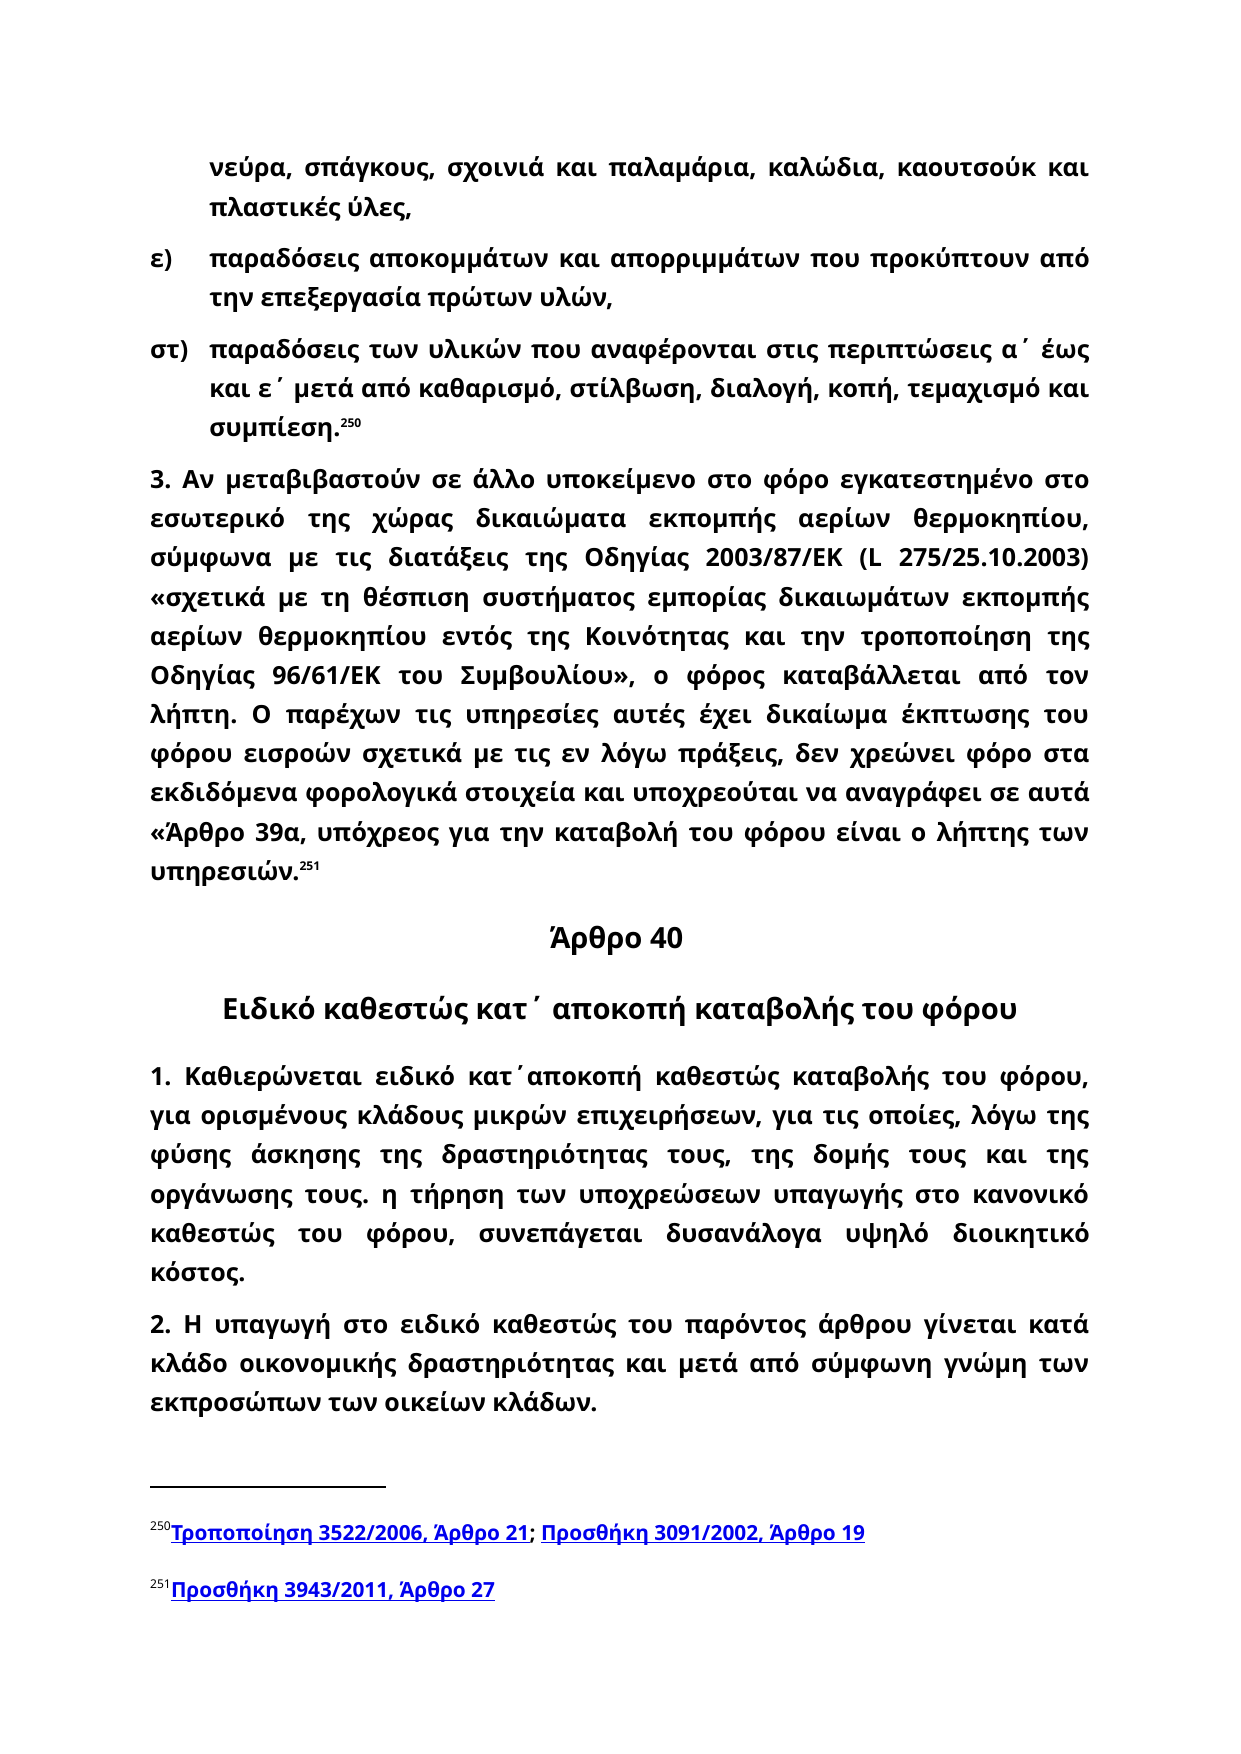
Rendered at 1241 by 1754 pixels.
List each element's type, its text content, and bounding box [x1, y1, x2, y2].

subtitle Ειδικό καθεστώς κατ΄ αποκοπή καταβολής του φόρου [150, 988, 1090, 1028]
text 1. Καθιερώνεται ειδικό κατ΄αποκοπή καθεστώς καταβολής του φόρου, για ορισμένους κλάδους μικρών επιχειρήσεων, για τις οποίες, λόγω της φύσης άσκησης της δραστηριότητας τους, της δομής τους και της οργάνωσης τους. η τήρηση των υποχρεώσεων υπαγωγής στο κανονικό καθεστώς του φόρου, συνεπάγεται δυσανάλογα υψηλό διοικητικό κόστος. [150, 1059, 1090, 1289]
text Προσθήκη 3943/2011, Άρθρο 27 [150, 1576, 1090, 1604]
text 2. Η υπαγωγή στο ειδικό καθεστώς του παρόντος άρθρου γίνεται κατά κλάδο οικονομικής δραστηριότητας και μετά από σύμφωνη γνώμη των εκπροσώπων των οικείων κλάδων. [150, 1306, 1090, 1419]
subtitle Άρθρο 40 [150, 917, 1090, 957]
list στ) παραδόσεις των υλικών που αναφέρονται στις περιπτώσεις α΄ έως και ε΄ μετά από καθαρισμό, στίλβωση, διαλογή, κοπή, τεμαχισμό και συμπίεση. [150, 332, 1090, 444]
list νεύρα, σπάγκους, σχοινιά και παλαμάρια, καλώδια, καουτσούκ και πλαστικές ύλες, [150, 150, 1090, 223]
text 3. Αν μεταβιβαστούν σε άλλο υποκείμενο στο φόρο εγκατεστημένο στο εσωτερικό της χώρας δικαιώματα εκπομπής αερίων θερμοκηπίου, σύμφωνα με τις διατάξεις της Οδηγίας 2003/87/ΕΚ (L 275/25.10.2003) «σχετικά με τη θέσπιση συστήματος εμπορίας δικαιωμάτων εκπομπής αερίων θερμοκηπίου εντός της Κοινότητας και την τροποποίηση της Οδηγίας 96/61/ΕΚ του Συμβουλίου», ο φόρος καταβάλλεται από τον λήπτη. Ο παρέχων τις υπηρεσίες αυτές έχει δικαίωμα έκπτωσης του φόρου εισροών σχετικά με τις εν λόγω πράξεις, δεν χρεώνει φόρο στα εκδιδόμενα φορολογικά στοιχεία και υποχρεούται να αναγράφει σε αυτά «Άρθρο 39α, υπόχρεος για την καταβολή του φόρου είναι ο λήπτης των υπηρεσιών. [150, 462, 1090, 887]
text Τροποποίηση 3522/2006, Άρθρο 21; Προσθήκη 3091/2002, Άρθρο 19 [150, 1518, 1090, 1546]
list ε) παραδόσεις αποκομμάτων και απορριμμάτων που προκύπτουν από την επεξεργασία πρώτων υλών, [150, 241, 1090, 314]
